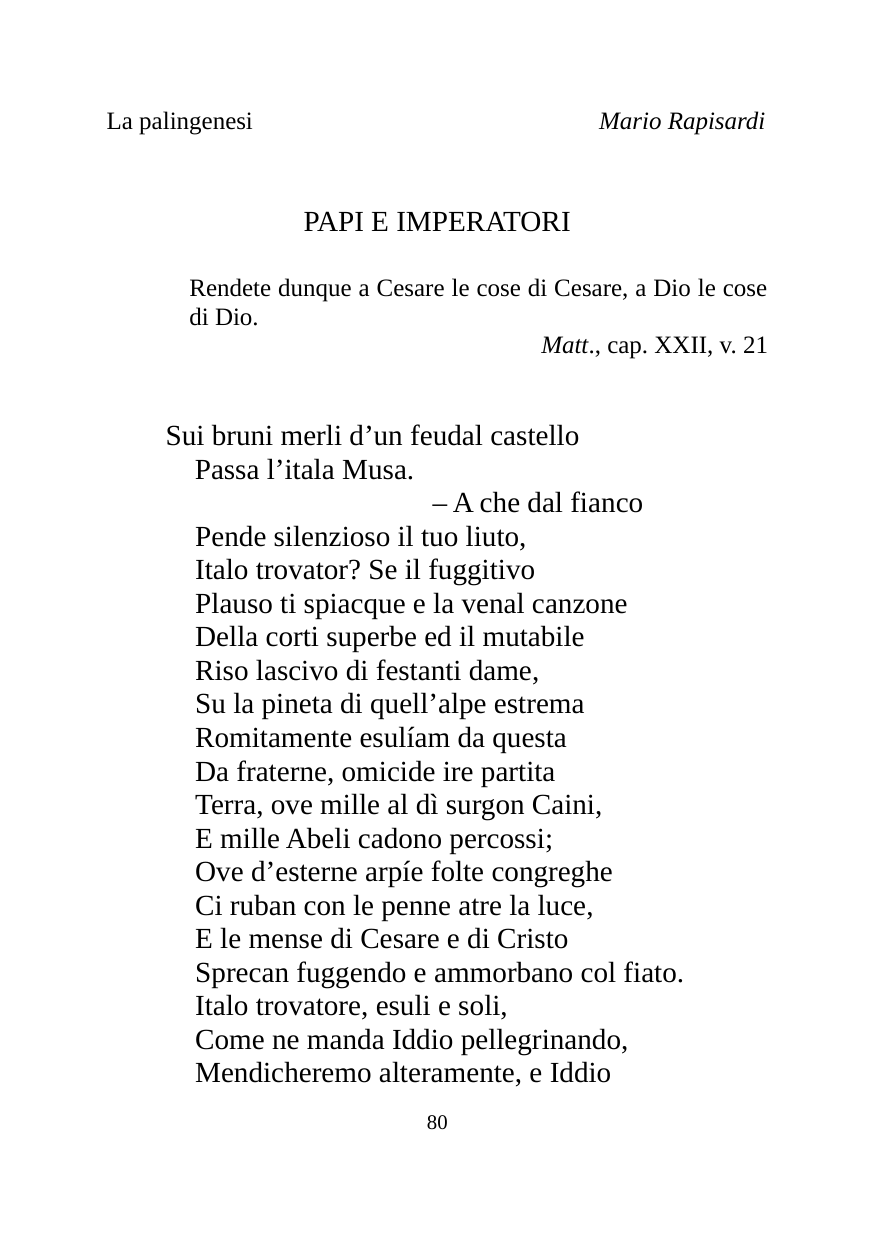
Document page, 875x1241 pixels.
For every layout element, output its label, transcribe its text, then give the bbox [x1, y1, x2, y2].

text Sui bruni merli d’un feudal castello Passa l’itala Musa. [165, 418, 768, 485]
text Rendete dunque a Cesare le cose di Cesare, a Dio le cose di Dio. [189, 273, 768, 331]
subtitle PAPI E IMPERATORI [106, 204, 768, 238]
text – A che dal fianco Pende silenzioso il tuo liuto, Italo trovator? Se il fuggitivo Plauso ti spiacque e la venal canzone Della corti superbe ed il mutabile Riso lascivo di festanti dame, Su la pineta di quell’alpe estrema Romitamente esulíam da questa Da fraterne, omicide ire partita Terra, ove mille al dì surgon Caini, E mille Abeli cadono percossi; Ove d’esterne arpíe folte congreghe Ci ruban con le penne atre la luce, E le mense di Cesare e di Cristo Sprecan fuggendo e ammorbano col fiato. Italo trovatore, esuli e soli, Come ne manda Iddio pellegrinando, Mendicheremo alteramente, e Iddio [195, 485, 768, 1089]
text Matt., cap. XXII, v. 21 [189, 331, 768, 359]
